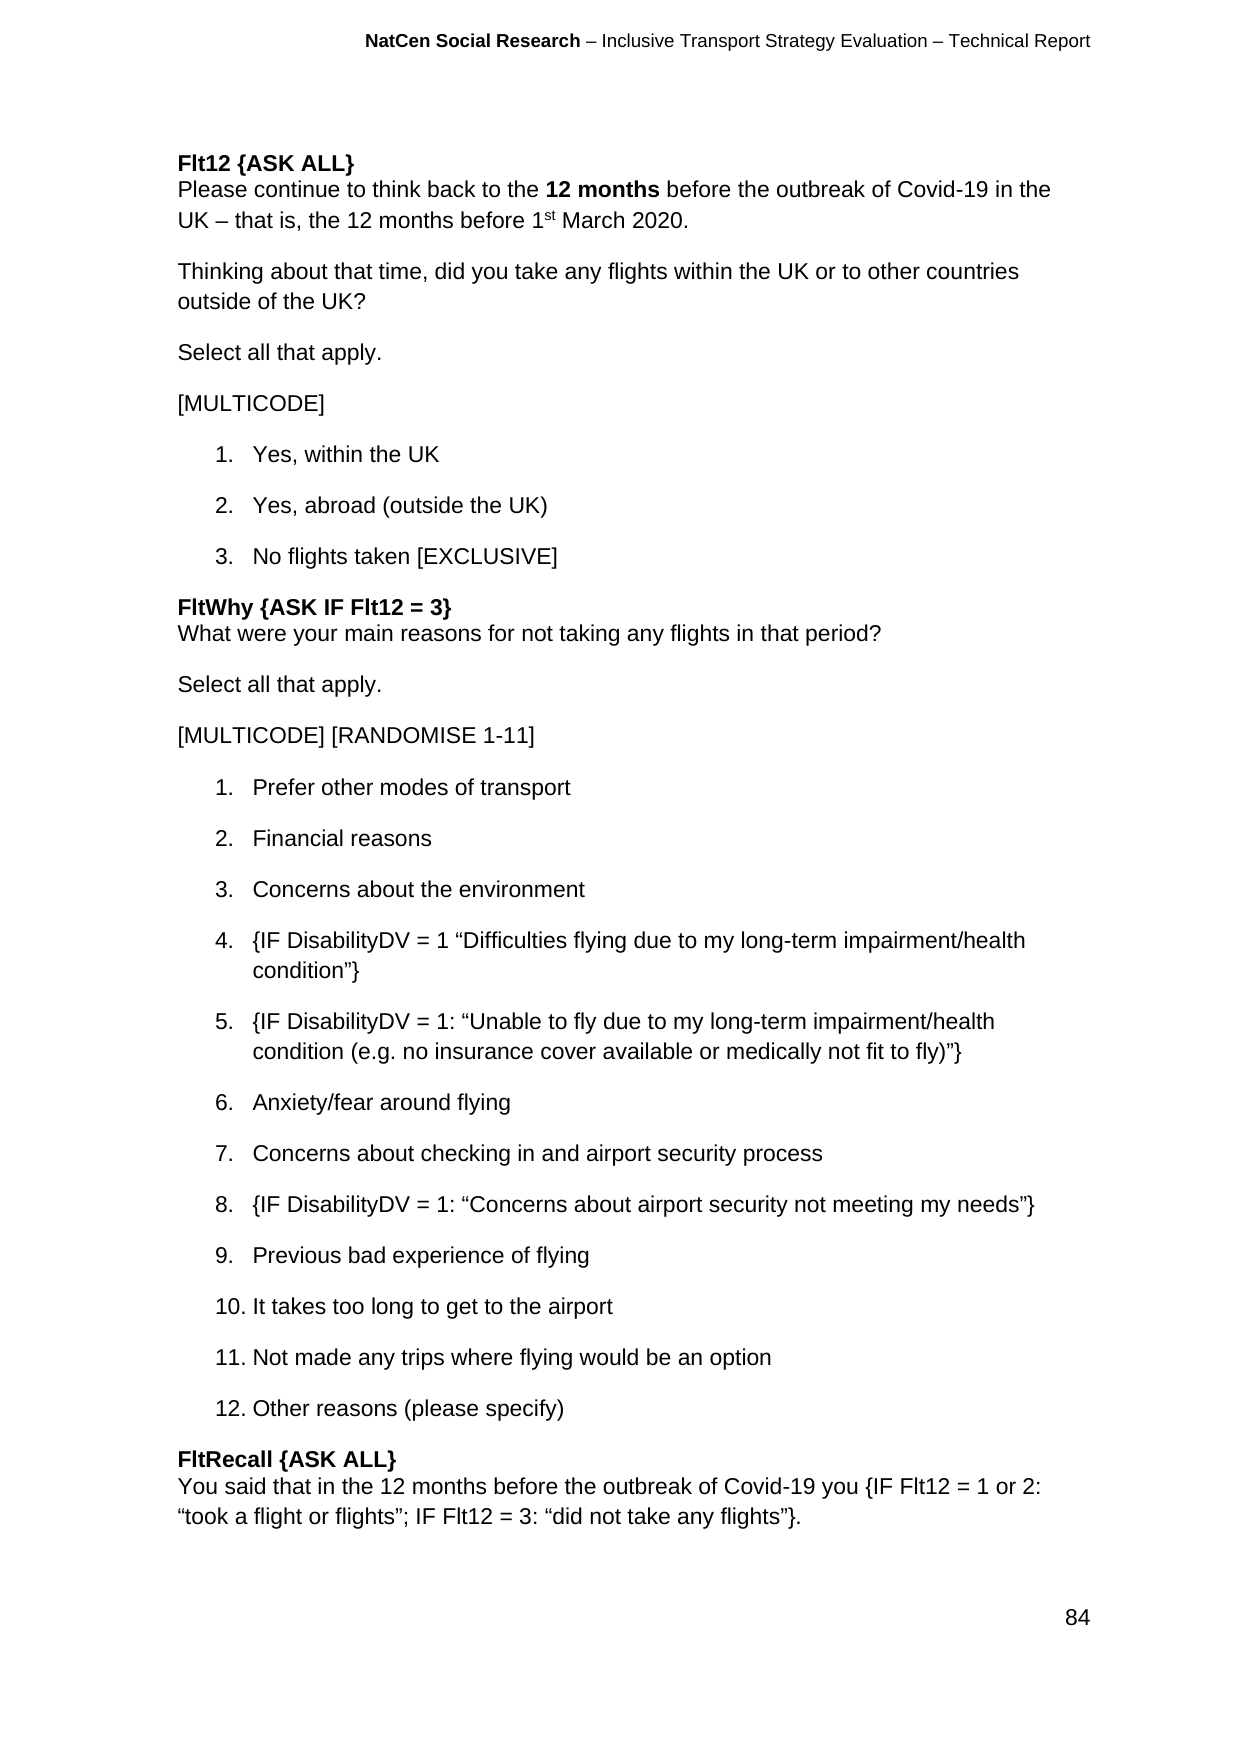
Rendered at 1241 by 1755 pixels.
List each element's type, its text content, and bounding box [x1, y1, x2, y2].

list Concerns about checking in and airport security process [215, 1140, 1063, 1167]
subtitle FltRecall {ASK ALL} [177, 1446, 1063, 1473]
text You said that in the 12 months before the outbreak of Covid-19 you {IF Flt12 = 1 or 2: “took a flight or flights”; IF Flt12 = 3: “did not take any flights”}. [177, 1473, 1063, 1529]
list No flights taken [EXCLUSIVE] [215, 543, 1063, 569]
subtitle FltWhy {ASK IF Flt12 = 3} [177, 594, 1063, 620]
text What were your main reasons for not taking any flights in that period? [177, 620, 1063, 647]
text [MULTICODE] [RANDOMISE 1-11] [177, 722, 1063, 749]
text [MULTICODE] [177, 390, 1063, 416]
list Concerns about the environment [215, 876, 1063, 902]
list Other reasons (please specify) [215, 1395, 1063, 1422]
list Yes, within the UK [215, 441, 1063, 467]
list Prefer other modes of transport [215, 773, 1063, 800]
text Please continue to think back to the 12 months before the outbreak of Covid-19 in the UK – that is, the 12 months before 1st March 2020. [177, 176, 1063, 233]
list Not made any trips where flying would be an option [215, 1344, 1063, 1371]
list {IF DisabilityDV = 1: “Concerns about airport security not meeting my needs”} [215, 1191, 1063, 1218]
list It takes too long to get to the airport [215, 1293, 1063, 1320]
list Previous bad experience of flying [215, 1242, 1063, 1269]
text Thinking about that time, did you take any flights within the UK or to other countries outside of the UK? [177, 258, 1063, 314]
list {IF DisabilityDV = 1: “Unable to fly due to my long-term impairment/health condition (e.g. no insurance cover available or medically not fit to fly)”} [215, 1008, 1063, 1064]
list Yes, abroad (outside the UK) [215, 492, 1063, 518]
list Anxiety/fear around flying [215, 1089, 1063, 1116]
text Select all that apply. [177, 339, 1063, 365]
list Financial reasons [215, 824, 1063, 851]
subtitle Flt12 {ASK ALL} [177, 150, 1063, 176]
text Select all that apply. [177, 671, 1063, 698]
list {IF DisabilityDV = 1 “Difficulties flying due to my long-term impairment/health condition”} [215, 927, 1063, 983]
